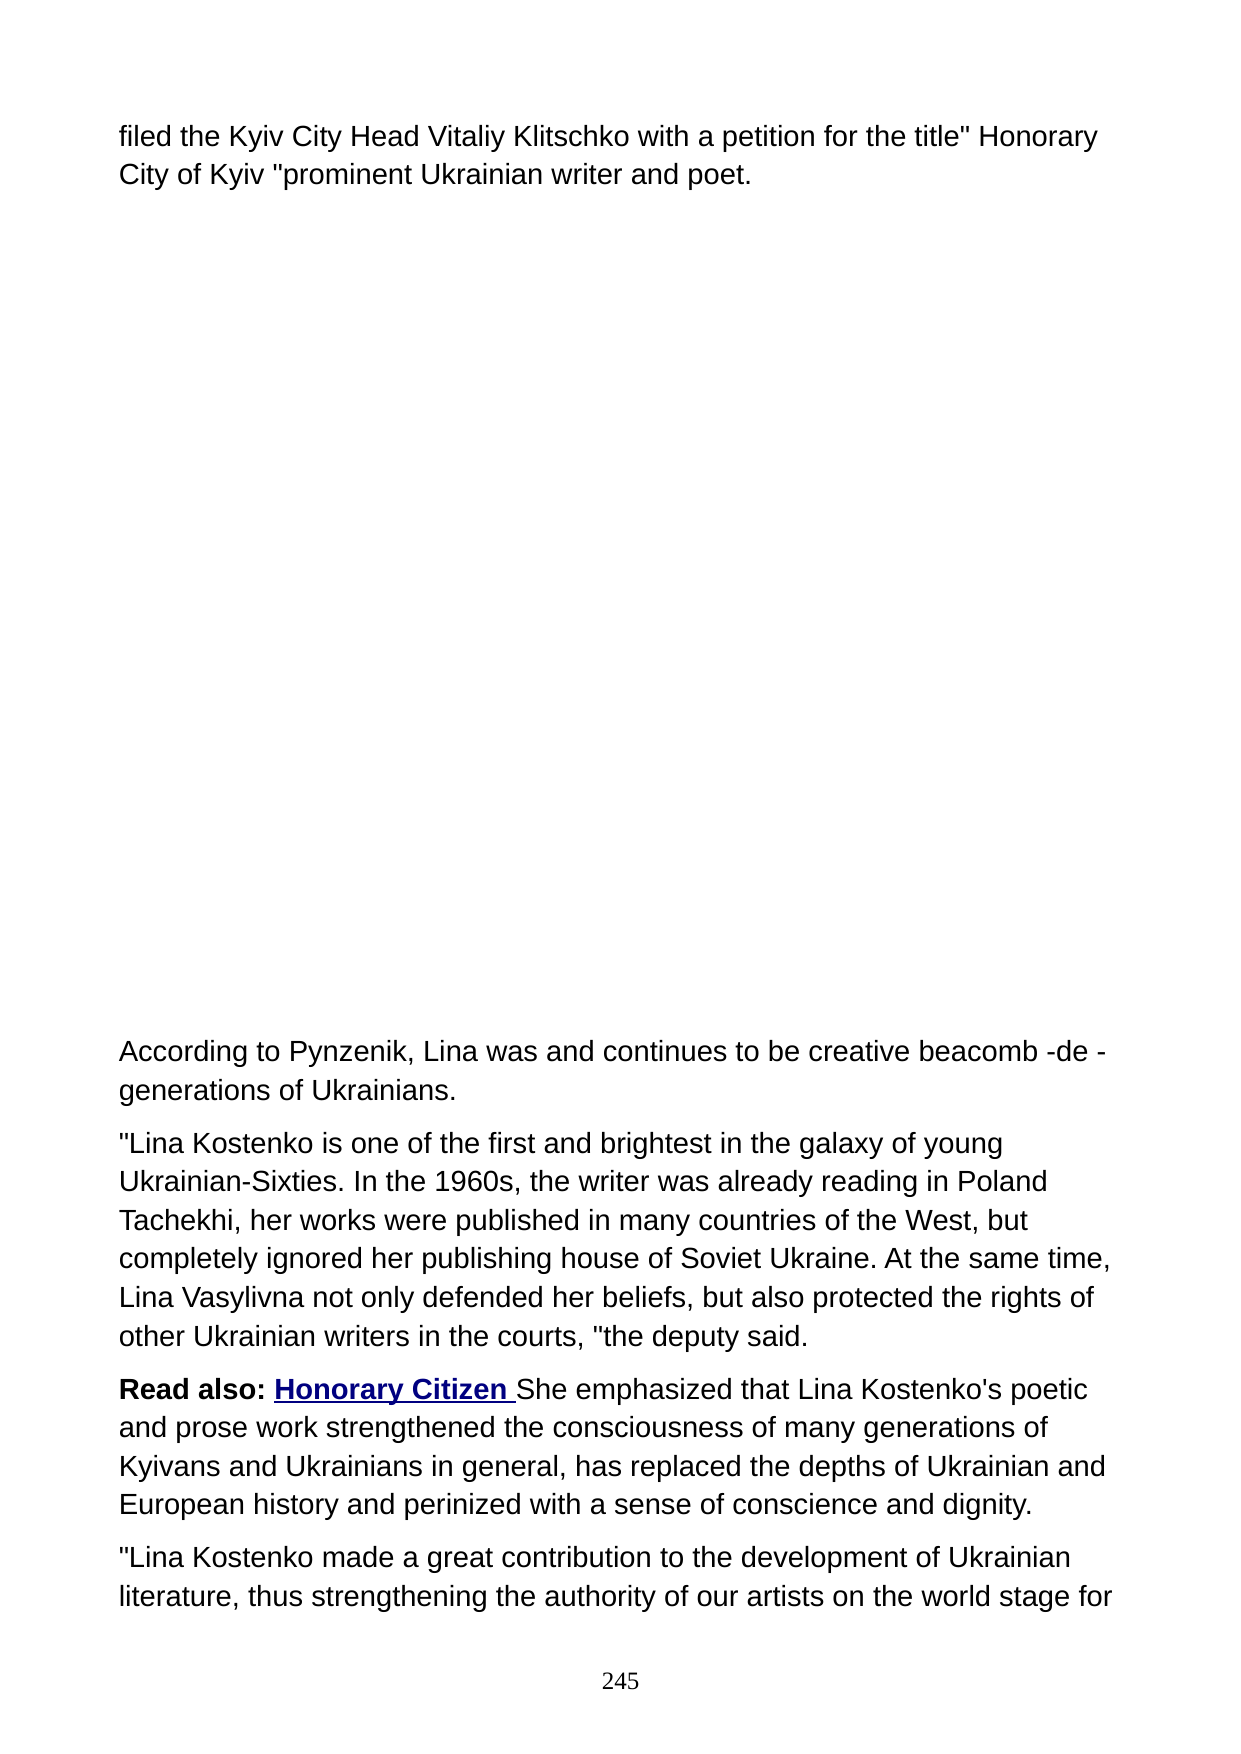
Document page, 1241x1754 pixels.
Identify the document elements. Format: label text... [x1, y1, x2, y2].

text "Lina Kostenko is one of the first and brightest in the galaxy of young Ukrainian-Sixties. In the 1960s, the writer was already reading in Poland Tachekhi, her works were published in many countries of the West, but completely ignored her publishing house of Soviet Ukraine. At the same time, Lina Vasylivna not only defended her beliefs, but also protected the rights of other Ukrainian writers in the courts, "the deputy said. [118, 1126, 1122, 1352]
text filed the Kyiv City Head Vitaliy Klitschko with a petition for the title" Honorary City of Kyiv "prominent Ukrainian writer and poet. [118, 118, 1122, 191]
text Read also: Honorary Citizen She emphasized that Lina Kostenko's poetic and prose work strengthened the consciousness of many generations of Kyivans and Ukrainians in general, has replaced the depths of Ukrainian and European history and perinized with a sense of conscience and dignity. [118, 1372, 1122, 1521]
text According to Pynzenik, Lina was and continues to be creative beacomb -de -generations of Ukrainians. [118, 210, 1122, 1106]
text "Lina Kostenko made a great contribution to the development of Ukrainian literature, thus strengthening the authority of our artists on the world stage for [118, 1540, 1122, 1612]
